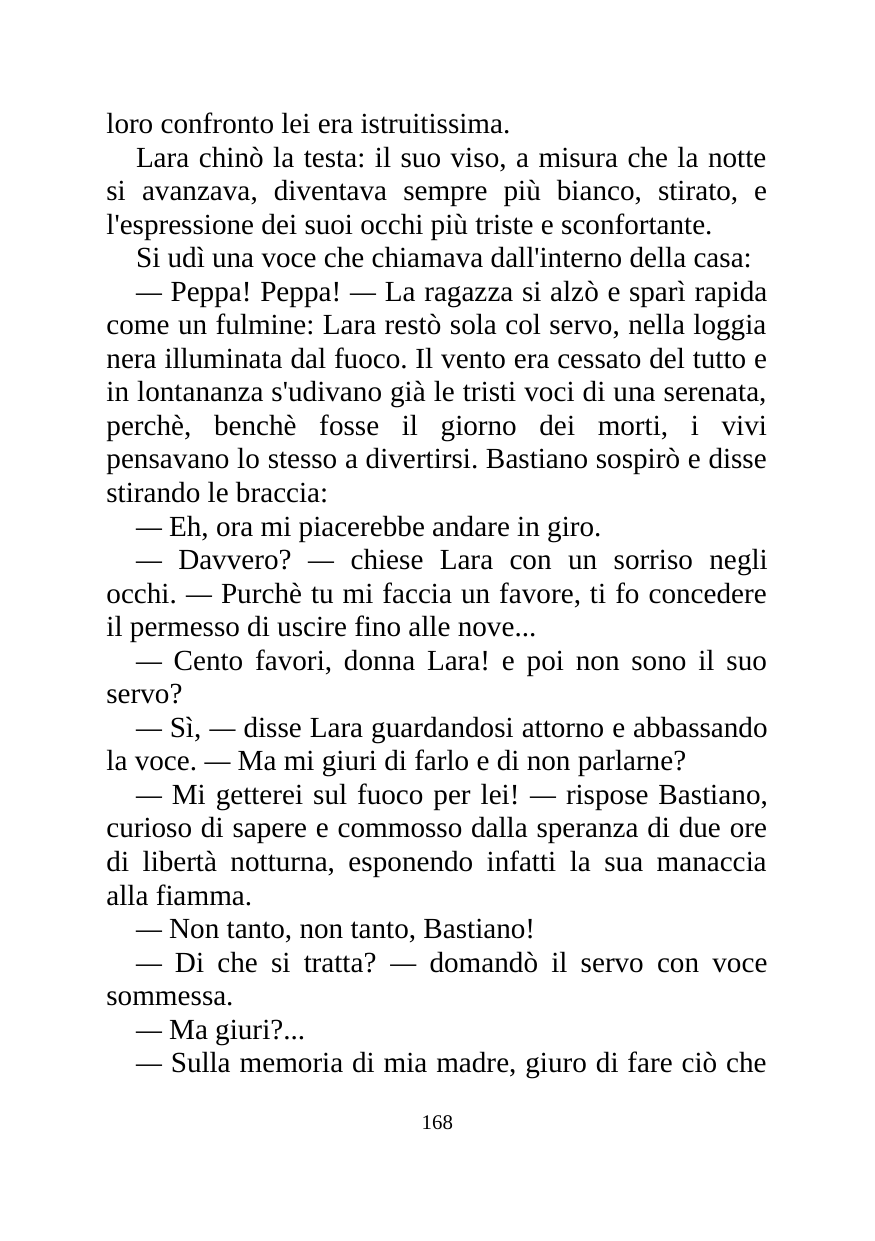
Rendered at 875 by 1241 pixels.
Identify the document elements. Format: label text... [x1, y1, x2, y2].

text — Ma giuri?... [106, 1012, 768, 1045]
text — Eh, ora mi piacerebbe andare in giro. [106, 509, 768, 542]
text — Di che si tratta? — domandò il servo con voce sommessa. [106, 945, 768, 1012]
text loro confronto lei era istruitissima. [106, 106, 768, 140]
text — Cento favori, donna Lara! e poi non sono il suo servo? [106, 643, 768, 710]
text — Davvero? — chiese Lara con un sorriso negli occhi. — Purchè tu mi faccia un favore, ti fo concedere il permesso di uscire fino alle nove... [106, 542, 768, 643]
text Lara chinò la testa: il suo viso, a misura che la notte si avanzava, diventava sempre più bianco, stirato, e l'espressione dei suoi occhi più triste e sconfortante. [106, 140, 768, 240]
text — Mi getterei sul fuoco per lei! — rispose Bastiano, curioso di sapere e commosso dalla speranza di due ore di libertà notturna, esponendo infatti la sua manaccia alla fiamma. [106, 777, 768, 911]
text — Sì, — disse Lara guardandosi attorno e abbassando la voce. — Ma mi giuri di farlo e di non parlarne? [106, 710, 768, 777]
text — Sulla memoria di mia madre, giuro di fare ciò che [106, 1045, 768, 1079]
text — Peppa! Peppa! — La ragazza si alzò e sparì rapida come un fulmine: Lara restò sola col servo, nella loggia nera illuminata dal fuoco. Il vento era cessato del tutto e in lontananza s'udivano già le tristi voci di una serenata, perchè, benchè fosse il giorno dei morti, i vivi pensavano lo stesso a divertirsi. Bastiano sospirò e disse stirando le braccia: [106, 274, 768, 509]
text — Non tanto, non tanto, Bastiano! [106, 911, 768, 945]
text Si udì una voce che chiamava dall'interno della casa: [106, 240, 768, 274]
